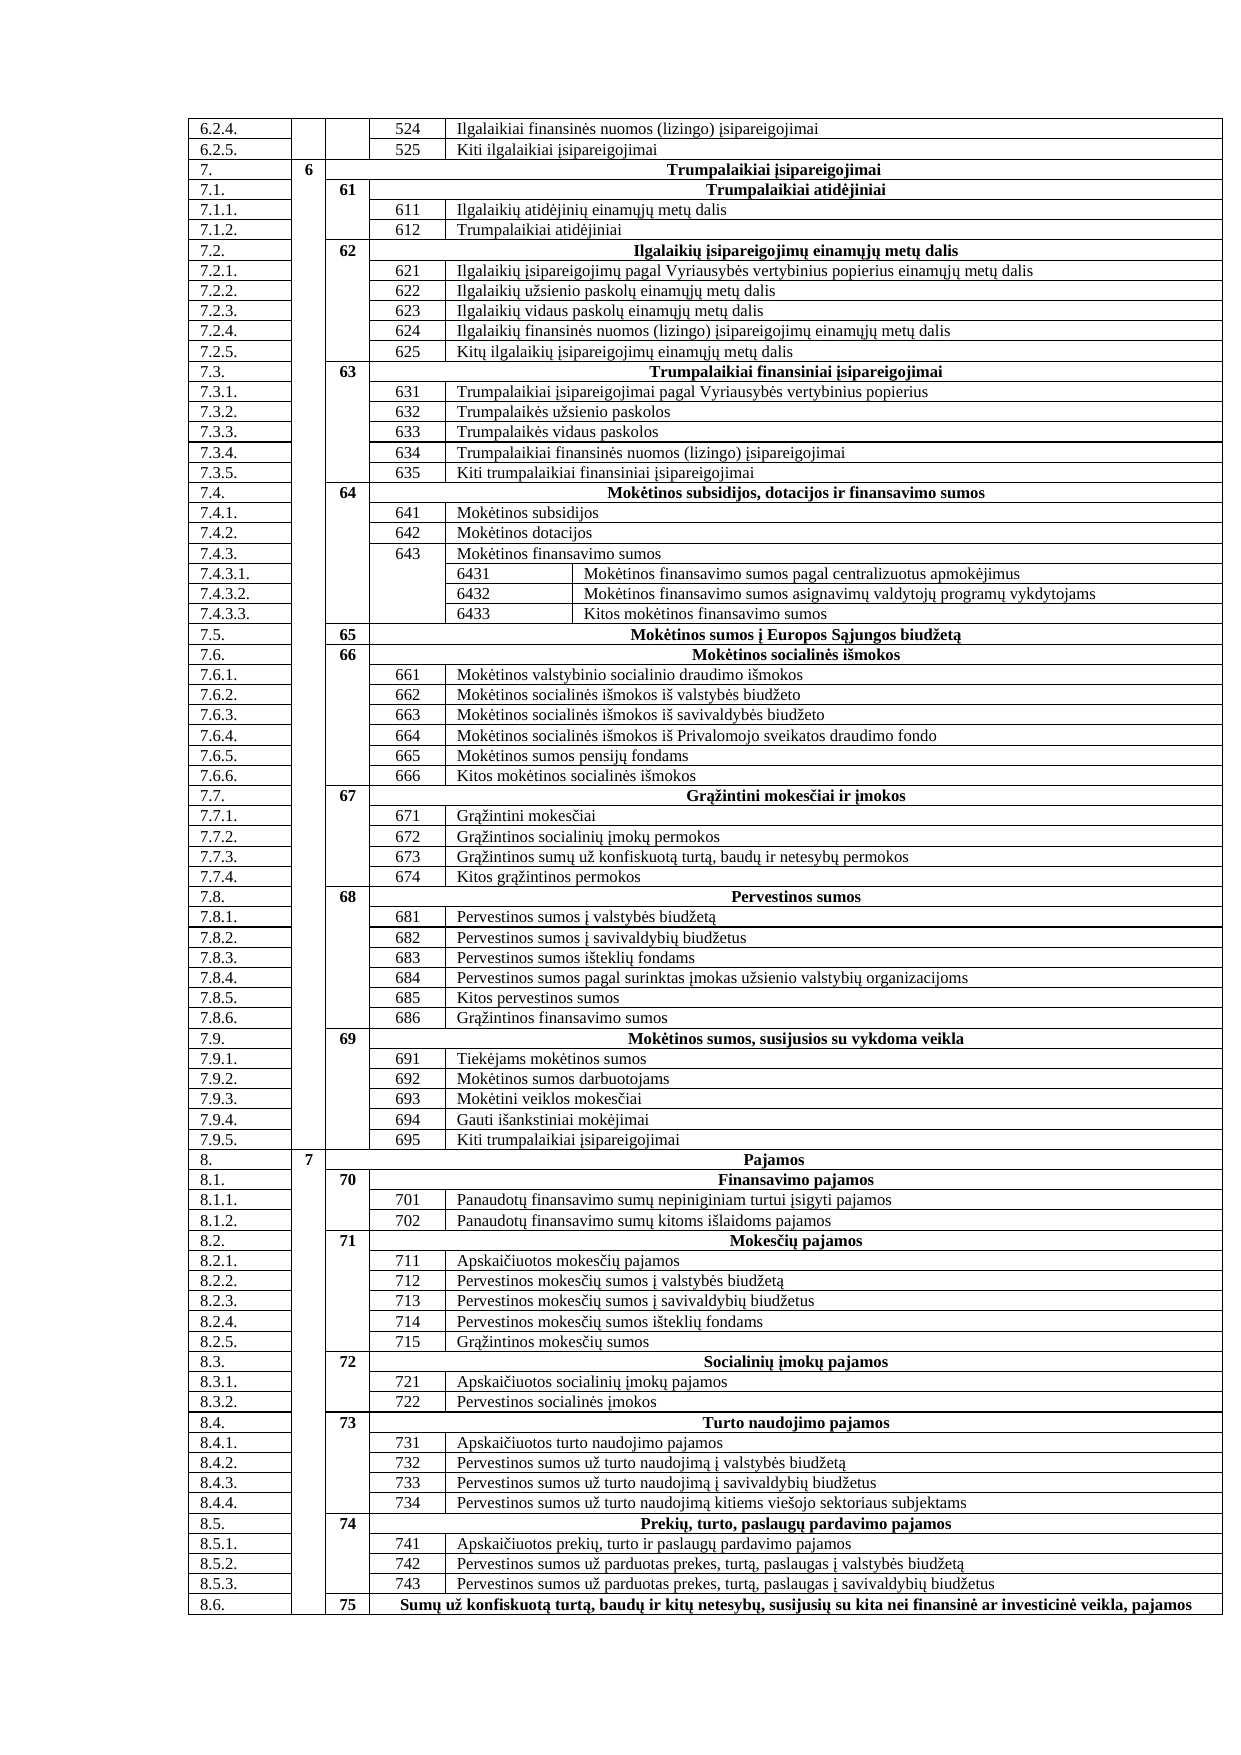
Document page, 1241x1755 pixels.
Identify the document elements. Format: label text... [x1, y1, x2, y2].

table_cell Apskaičiuotos prekių, turto ir paslaugų pardavimo pajamos [446, 1534, 1222, 1553]
table_cell 7.1. [189, 180, 291, 199]
table_cell Socialinių įmokų pajamos [370, 1352, 1222, 1371]
table_cell Kitų ilgalaikių įsipareigojimų einamųjų metų dalis [446, 341, 1222, 361]
table_cell 6 [292, 160, 325, 1149]
table_cell 7.7.2. [189, 826, 291, 846]
table_cell 7.6.3. [189, 705, 291, 724]
table_cell [292, 119, 325, 158]
table_cell 7.6. [189, 645, 291, 664]
table_cell 6431 [446, 564, 572, 583]
table_cell Grąžintinos socialinių įmokų permokos [446, 826, 1222, 846]
table_cell 6.2.5. [189, 139, 291, 158]
table_cell 671 [370, 806, 445, 825]
table_cell 8.4. [189, 1413, 291, 1432]
table_cell 7.4.3.2. [189, 584, 291, 603]
table_cell 665 [370, 746, 445, 765]
table_cell 633 [370, 422, 445, 441]
table_cell Mokėtinos finansavimo sumos asignavimų valdytojų programų vykdytojams [573, 584, 1222, 603]
table_cell 7.8.1. [189, 907, 291, 926]
table_cell 7.2.2. [189, 281, 291, 300]
table_cell 743 [370, 1574, 445, 1593]
table_cell Ilgalaikių finansinės nuomos (lizingo) įsipareigojimų einamųjų metų dalis [446, 321, 1222, 340]
table_cell 7.3. [189, 362, 291, 381]
table_cell Mokėtinos finansavimo sumos [446, 544, 1222, 563]
table_cell Kitos grąžintinos permokos [446, 867, 1222, 886]
table_cell Pervestinos sumos už turto naudojimą kitiems viešojo sektoriaus subjektams [446, 1493, 1222, 1512]
table_cell Apskaičiuotos mokesčių pajamos [446, 1251, 1222, 1270]
table_cell Mokesčių pajamos [370, 1231, 1222, 1250]
table_cell 8.4.4. [189, 1493, 291, 1512]
table_cell 664 [370, 725, 445, 744]
table_cell Pervestinos sumos už turto naudojimą į valstybės biudžetą [446, 1453, 1222, 1472]
table_cell Kiti trumpalaikiai įsipareigojimai [446, 1130, 1222, 1149]
table_cell 8.4.2. [189, 1453, 291, 1472]
table_cell 621 [370, 261, 445, 280]
table_cell Mokėtinos socialinės išmokos iš savivaldybės biudžeto [446, 705, 1222, 724]
table_cell Trumpalaikiai finansiniai įsipareigojimai [370, 362, 1222, 381]
table_cell 662 [370, 685, 445, 704]
table_cell Tiekėjams mokėtinos sumos [446, 1049, 1222, 1068]
table_cell 7.3.1. [189, 382, 291, 401]
table_cell 733 [370, 1473, 445, 1492]
table_cell Apskaičiuotos turto naudojimo pajamos [446, 1433, 1222, 1452]
table_cell 635 [370, 463, 445, 482]
table_cell 8.2. [189, 1231, 291, 1250]
table_cell 7.9.1. [189, 1049, 291, 1068]
table_cell 685 [370, 988, 445, 1007]
table_cell 642 [370, 523, 445, 542]
table_cell 7.3.2. [189, 402, 291, 421]
table_cell 7.4. [189, 483, 291, 502]
table_cell Grąžintinos sumų už konfiskuotą turtą, baudų ir netesybų permokos [446, 847, 1222, 866]
table_cell Panaudotų finansavimo sumų nepiniginiam turtui įsigyti pajamos [446, 1190, 1222, 1209]
table_cell Kitos pervestinos sumos [446, 988, 1222, 1007]
table_cell 7.9.5. [189, 1130, 291, 1149]
table_cell 7.7.1. [189, 806, 291, 825]
table_cell 695 [370, 1130, 445, 1149]
table_cell 7.3.3. [189, 422, 291, 441]
table_cell 524 [370, 119, 445, 138]
table_cell 8.4.1. [189, 1433, 291, 1452]
table_cell 64 [326, 483, 369, 623]
table_cell 7.4.1. [189, 503, 291, 522]
table_cell Mokėtinos finansavimo sumos pagal centralizuotus apmokėjimus [573, 564, 1222, 583]
table_cell Pervestinos sumos [370, 887, 1222, 906]
table_cell 6433 [446, 604, 572, 623]
table_cell Turto naudojimo pajamos [370, 1413, 1222, 1432]
table_cell 7.7.4. [189, 867, 291, 886]
table_cell Ilgalaikiai finansinės nuomos (lizingo) įsipareigojimai [446, 119, 1222, 138]
table_cell 641 [370, 503, 445, 522]
table_cell Mokėtinos sumos į Europos Sąjungos biudžetą [370, 624, 1222, 643]
table_cell 683 [370, 948, 445, 967]
table_cell 8.2.2. [189, 1271, 291, 1290]
table_cell 634 [370, 443, 445, 462]
table_cell Pervestinos sumos už turto naudojimą į savivaldybių biudžetus [446, 1473, 1222, 1492]
table_cell 67 [326, 786, 369, 886]
table_cell 75 [326, 1594, 369, 1613]
table_cell 691 [370, 1049, 445, 1068]
table_cell 8.2.3. [189, 1291, 291, 1310]
table_cell Mokėtinos sumos pensijų fondams [446, 746, 1222, 765]
table_cell Pervestinos sumos už parduotas prekes, turtą, paslaugas į savivaldybių biudžetus [446, 1574, 1222, 1593]
table_cell 7.6.4. [189, 725, 291, 744]
table_cell 732 [370, 1453, 445, 1472]
table_cell 7.4.3. [189, 544, 291, 563]
table_cell Mokėtinos sumos darbuotojams [446, 1069, 1222, 1088]
table_cell 65 [326, 624, 369, 643]
table_cell 525 [370, 139, 445, 158]
table_cell Trumpalaikiai įsipareigojimai [326, 160, 1222, 179]
table_cell 7.2.5. [189, 341, 291, 361]
table_cell Ilgalaikių įsipareigojimų pagal Vyriausybės vertybinius popierius einamųjų metų dalis [446, 261, 1222, 280]
table_cell Apskaičiuotos socialinių įmokų pajamos [446, 1372, 1222, 1391]
table_cell 7.8.2. [189, 928, 291, 947]
table_cell 7 [292, 1150, 325, 1613]
table_cell 7.9.2. [189, 1069, 291, 1088]
table_cell 713 [370, 1291, 445, 1310]
table_cell 8.3.1. [189, 1372, 291, 1391]
table_cell 693 [370, 1089, 445, 1108]
table_cell 7.8.4. [189, 968, 291, 987]
table_cell 663 [370, 705, 445, 724]
table_cell 7.8.3. [189, 948, 291, 967]
table_cell 742 [370, 1554, 445, 1573]
table_cell 7.6.2. [189, 685, 291, 704]
table_cell Mokėtinos socialinės išmokos iš valstybės biudžeto [446, 685, 1222, 704]
table_cell 712 [370, 1271, 445, 1290]
table_cell Mokėtinos valstybinio socialinio draudimo išmokos [446, 665, 1222, 684]
table_cell 63 [326, 362, 369, 482]
table_cell 661 [370, 665, 445, 684]
table_cell 8.5.1. [189, 1534, 291, 1553]
table_cell 622 [370, 281, 445, 300]
table_cell 643 [370, 544, 445, 623]
table_cell 73 [326, 1413, 369, 1512]
table_cell Gauti išankstiniai mokėjimai [446, 1109, 1222, 1128]
table_cell Kitos mokėtinos socialinės išmokos [446, 766, 1222, 785]
table_cell 7.8.5. [189, 988, 291, 1007]
table_cell 66 [326, 645, 369, 785]
table_cell 7.1.1. [189, 200, 291, 219]
table_cell 625 [370, 341, 445, 361]
table_cell 7.7.3. [189, 847, 291, 866]
table_cell 7.2. [189, 240, 291, 259]
table_cell 70 [326, 1170, 369, 1229]
table_cell 7.6.1. [189, 665, 291, 684]
table_cell 8.5. [189, 1514, 291, 1533]
table_cell 7.4.2. [189, 523, 291, 542]
table_cell 6432 [446, 584, 572, 603]
table_cell [326, 119, 369, 158]
table_cell Pervestinos sumos išteklių fondams [446, 948, 1222, 967]
table_cell 74 [326, 1514, 369, 1593]
table_cell 7.5. [189, 624, 291, 643]
table_cell 69 [326, 1029, 369, 1149]
table_cell Kiti trumpalaikiai finansiniai įsipareigojimai [446, 463, 1222, 482]
table_cell 632 [370, 402, 445, 421]
table_cell 7.8. [189, 887, 291, 906]
table_cell 8.2.5. [189, 1332, 291, 1351]
table_cell 682 [370, 928, 445, 947]
table_cell Grąžintini mokesčiai ir įmokos [370, 786, 1222, 805]
table_cell 7.7. [189, 786, 291, 805]
table_cell 8.4.3. [189, 1473, 291, 1492]
table_cell 8.2.1. [189, 1251, 291, 1270]
table_cell Ilgalaikių užsienio paskolų einamųjų metų dalis [446, 281, 1222, 300]
table_cell Mokėtinos subsidijos [446, 503, 1222, 522]
table_cell 741 [370, 1534, 445, 1553]
table_cell 681 [370, 907, 445, 926]
table_cell 62 [326, 240, 369, 361]
table_cell 711 [370, 1251, 445, 1270]
table_cell 686 [370, 1008, 445, 1027]
table_cell 731 [370, 1433, 445, 1452]
table_cell 8.1.2. [189, 1210, 291, 1229]
table_cell 7.1.2. [189, 220, 291, 239]
table_cell Ilgalaikių įsipareigojimų einamųjų metų dalis [370, 240, 1222, 259]
table_cell 684 [370, 968, 445, 987]
table_cell 722 [370, 1392, 445, 1411]
table_cell Panaudotų finansavimo sumų kitoms išlaidoms pajamos [446, 1210, 1222, 1229]
table_cell 7.4.3.3. [189, 604, 291, 623]
table_cell Pervestinos sumos pagal surinktas įmokas užsienio valstybių organizacijoms [446, 968, 1222, 987]
table_cell 702 [370, 1210, 445, 1229]
table_cell Pervestinos sumos už parduotas prekes, turtą, paslaugas į valstybės biudžetą [446, 1554, 1222, 1573]
table_cell Trumpalaikės užsienio paskolos [446, 402, 1222, 421]
table_cell Grąžintinos mokesčių sumos [446, 1332, 1222, 1351]
table_cell 8.6. [189, 1594, 291, 1613]
table_cell 7.2.1. [189, 261, 291, 280]
table_cell 7.6.6. [189, 766, 291, 785]
table_cell 612 [370, 220, 445, 239]
table_cell 694 [370, 1109, 445, 1128]
table_cell 674 [370, 867, 445, 886]
table_cell Trumpalaikiai atidėjiniai [370, 180, 1222, 199]
table_cell Finansavimo pajamos [370, 1170, 1222, 1189]
table_cell Grąžintini mokesčiai [446, 806, 1222, 825]
table_cell Ilgalaikių atidėjinių einamųjų metų dalis [446, 200, 1222, 219]
table_cell 7.8.6. [189, 1008, 291, 1027]
table_cell 7.9. [189, 1029, 291, 1048]
table_cell 734 [370, 1493, 445, 1512]
table_cell 623 [370, 301, 445, 320]
table_cell 7.6.5. [189, 746, 291, 765]
table_cell 8.5.3. [189, 1574, 291, 1593]
table_cell Pervestinos sumos į valstybės biudžetą [446, 907, 1222, 926]
table_cell Mokėtini veiklos mokesčiai [446, 1089, 1222, 1108]
table_cell 714 [370, 1311, 445, 1331]
table_cell Mokėtinos sumos, susijusios su vykdoma veikla [370, 1029, 1222, 1048]
table_cell Mokėtinos socialinės išmokos [370, 645, 1222, 664]
table_cell Sumų už konfiskuotą turtą, baudų ir kitų netesybų, susijusių su kita nei finansinė ar investicinė veikla, pajamos [370, 1594, 1222, 1613]
table_cell 8.2.4. [189, 1311, 291, 1331]
table_cell Pervestinos socialinės įmokos [446, 1392, 1222, 1411]
table_cell 8.1. [189, 1170, 291, 1189]
table_cell 8.3. [189, 1352, 291, 1371]
table_cell 7.2.3. [189, 301, 291, 320]
table_cell Pervestinos mokesčių sumos į savivaldybių biudžetus [446, 1291, 1222, 1310]
table_cell 8.5.2. [189, 1554, 291, 1573]
table_cell 673 [370, 847, 445, 866]
table_cell 701 [370, 1190, 445, 1209]
table_cell Prekių, turto, paslaugų pardavimo pajamos [370, 1514, 1222, 1533]
table_cell 7.3.5. [189, 463, 291, 482]
table_cell 7.9.3. [189, 1089, 291, 1108]
table_cell Pervestinos mokesčių sumos į valstybės biudžetą [446, 1271, 1222, 1290]
table_cell 672 [370, 826, 445, 846]
table_cell Pervestinos sumos į savivaldybių biudžetus [446, 928, 1222, 947]
table_cell Ilgalaikių vidaus paskolų einamųjų metų dalis [446, 301, 1222, 320]
table_cell 8.1.1. [189, 1190, 291, 1209]
table_cell Pajamos [326, 1150, 1222, 1169]
table_cell Trumpalaikiai finansinės nuomos (lizingo) įsipareigojimai [446, 443, 1222, 462]
table_cell 71 [326, 1231, 369, 1351]
table_cell 721 [370, 1372, 445, 1391]
table_cell Trumpalaikiai įsipareigojimai pagal Vyriausybės vertybinius popierius [446, 382, 1222, 401]
table_cell Trumpalaikiai atidėjiniai [446, 220, 1222, 239]
table_cell 631 [370, 382, 445, 401]
table_cell Trumpalaikės vidaus paskolos [446, 422, 1222, 441]
table_cell 6.2.4. [189, 119, 291, 138]
table_cell 8. [189, 1150, 291, 1169]
table_cell 7.4.3.1. [189, 564, 291, 583]
table_cell Mokėtinos subsidijos, dotacijos ir finansavimo sumos [370, 483, 1222, 502]
table_cell Kiti ilgalaikiai įsipareigojimai [446, 139, 1222, 158]
table_cell 666 [370, 766, 445, 785]
table_cell Pervestinos mokesčių sumos išteklių fondams [446, 1311, 1222, 1331]
table_cell Grąžintinos finansavimo sumos [446, 1008, 1222, 1027]
table_cell 624 [370, 321, 445, 340]
table_cell 61 [326, 180, 369, 239]
table_cell 8.3.2. [189, 1392, 291, 1411]
table_cell 68 [326, 887, 369, 1027]
table_cell Mokėtinos dotacijos [446, 523, 1222, 542]
table_cell 692 [370, 1069, 445, 1088]
table_cell 7.9.4. [189, 1109, 291, 1128]
table_cell 611 [370, 200, 445, 219]
table_cell Kitos mokėtinos finansavimo sumos [573, 604, 1222, 623]
table_cell 7. [189, 160, 291, 179]
table_cell 7.2.4. [189, 321, 291, 340]
table_cell 72 [326, 1352, 369, 1411]
table_cell Mokėtinos socialinės išmokos iš Privalomojo sveikatos draudimo fondo [446, 725, 1222, 744]
table_cell 7.3.4. [189, 443, 291, 462]
table_cell 715 [370, 1332, 445, 1351]
